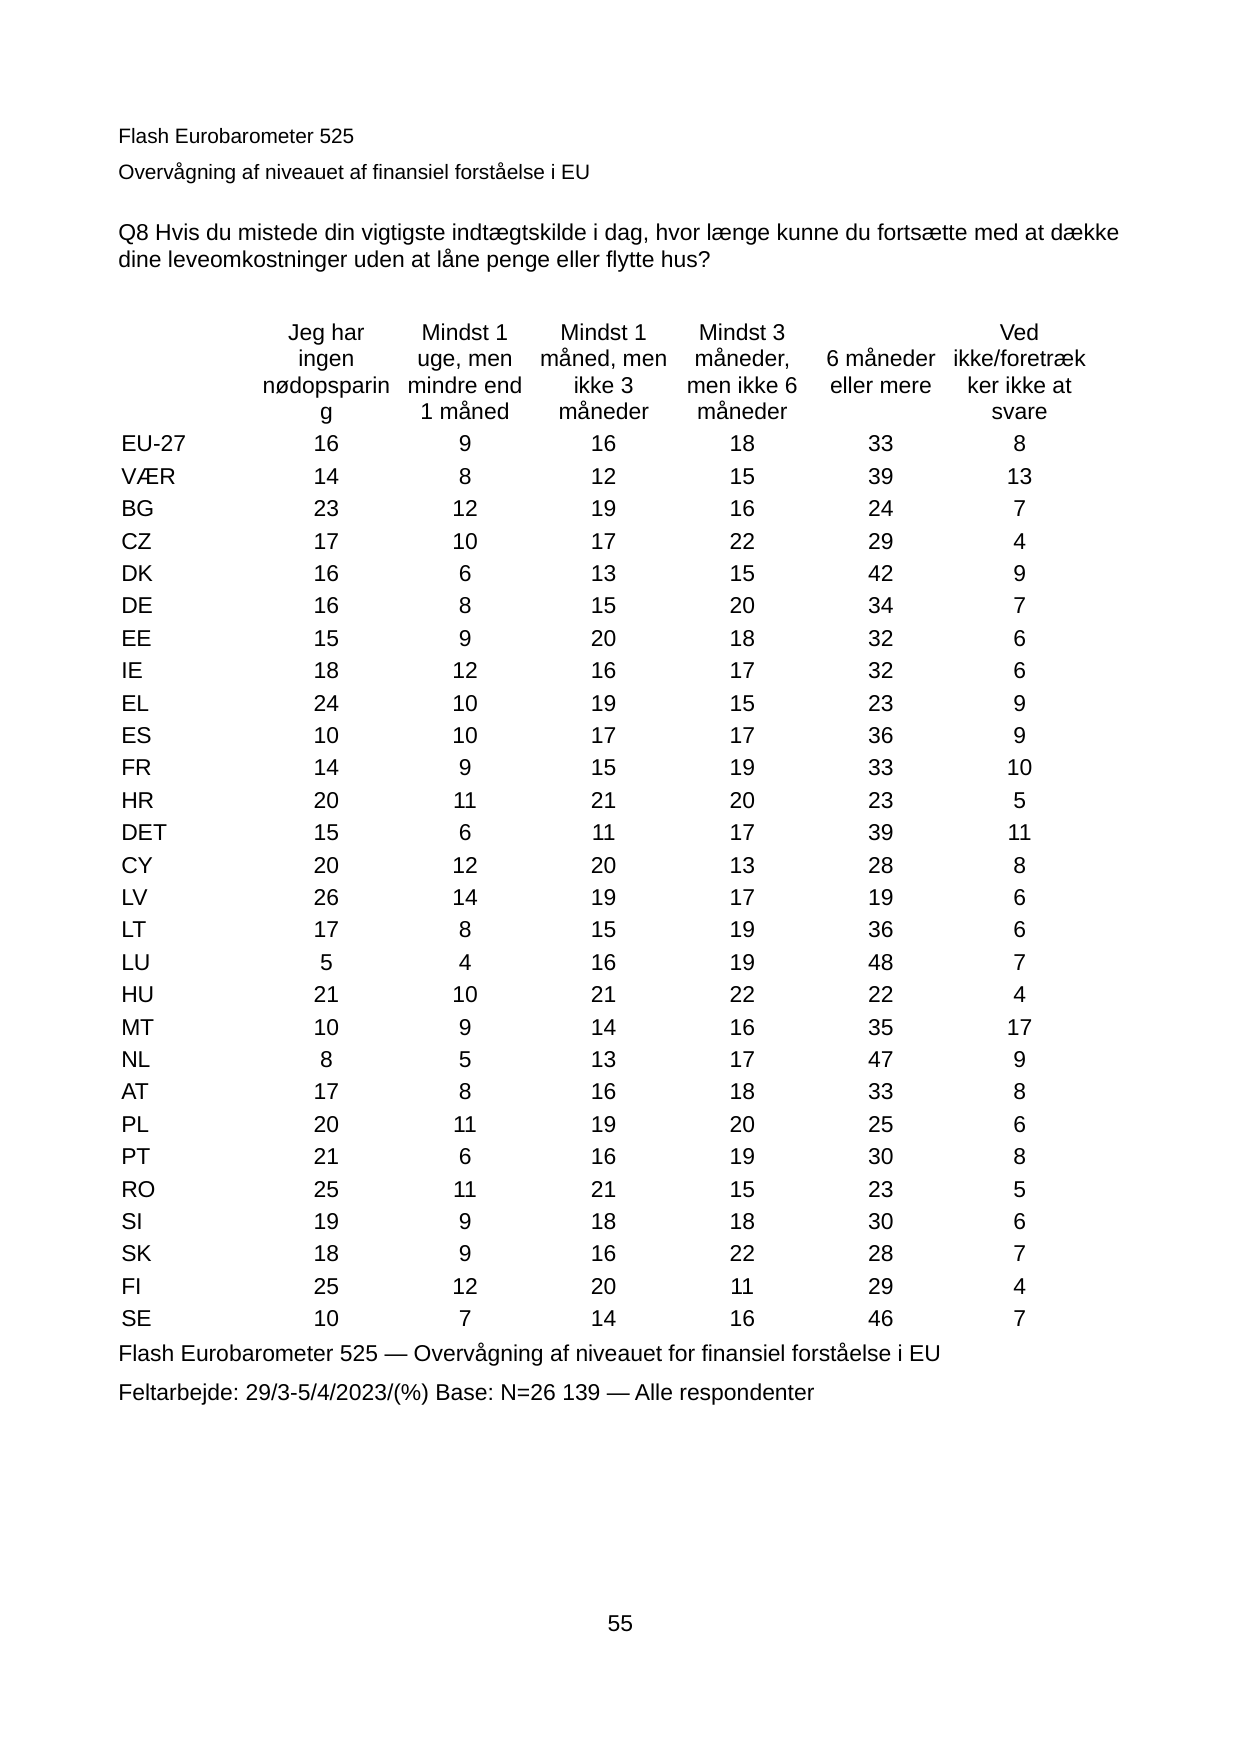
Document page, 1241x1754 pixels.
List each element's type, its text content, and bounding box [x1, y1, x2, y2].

table_cell 16 [257, 589, 395, 622]
table_cell AT [118, 1075, 257, 1108]
table_cell 25 [811, 1108, 950, 1140]
table_cell 17 [673, 1043, 811, 1075]
table_cell 15 [257, 622, 395, 654]
table_cell 19 [811, 881, 950, 913]
table_cell 47 [811, 1043, 950, 1075]
table_cell 34 [811, 589, 950, 622]
table_cell 21 [534, 1173, 673, 1205]
table_cell 20 [673, 784, 811, 816]
table_cell 11 [395, 1173, 534, 1205]
table_cell 4 [950, 525, 1089, 557]
table_cell 9 [950, 687, 1089, 719]
table_cell 13 [950, 460, 1089, 492]
table_cell CY [118, 849, 257, 881]
table_cell FR [118, 751, 257, 784]
table_cell 22 [673, 978, 811, 1011]
table_cell 6 [950, 654, 1089, 687]
table_cell PL [118, 1108, 257, 1140]
table_cell 39 [811, 460, 950, 492]
text Flash Eurobarometer 525 — Overvågning af niveauet for finansiel forståelse i EU [118, 1340, 1122, 1367]
table_header Mindst 1 uge, men mindre end 1 måned [395, 316, 534, 427]
table_cell SK [118, 1237, 257, 1270]
table_cell 16 [673, 1011, 811, 1043]
table_cell 13 [534, 1043, 673, 1075]
table_cell 15 [534, 589, 673, 622]
table_cell 21 [534, 784, 673, 816]
table_cell 22 [673, 525, 811, 557]
table_cell 11 [534, 816, 673, 848]
table_cell 19 [534, 687, 673, 719]
table_cell 36 [811, 913, 950, 946]
table_header Mindst 1 måned, men ikke 3 måneder [534, 316, 673, 427]
table_cell LT [118, 913, 257, 946]
table_cell 21 [534, 978, 673, 1011]
table_cell 4 [950, 1270, 1089, 1302]
table_cell 25 [257, 1270, 395, 1302]
table_cell 17 [534, 719, 673, 751]
table_cell 33 [811, 751, 950, 784]
table_cell 5 [257, 946, 395, 978]
table_cell 20 [257, 784, 395, 816]
table_cell 7 [950, 1237, 1089, 1270]
table_cell 17 [257, 913, 395, 946]
table_cell 46 [811, 1302, 950, 1334]
table_cell 7 [950, 492, 1089, 524]
table_cell 15 [673, 1173, 811, 1205]
table_header 6 måneder eller mere [811, 316, 950, 427]
table_cell 32 [811, 622, 950, 654]
table_cell 22 [673, 1237, 811, 1270]
table_cell 10 [257, 1011, 395, 1043]
table_cell 23 [811, 687, 950, 719]
table_cell 26 [257, 881, 395, 913]
table_cell 9 [395, 428, 534, 460]
table_cell 8 [395, 589, 534, 622]
table_cell 12 [395, 492, 534, 524]
table_cell 16 [534, 946, 673, 978]
table_cell 17 [950, 1011, 1089, 1043]
table_cell 12 [395, 654, 534, 687]
table_cell HU [118, 978, 257, 1011]
table_cell 16 [673, 1302, 811, 1334]
table_cell 16 [257, 557, 395, 589]
table_cell 22 [811, 978, 950, 1011]
table_cell 11 [395, 784, 534, 816]
table_cell 20 [534, 1270, 673, 1302]
table_cell 9 [395, 622, 534, 654]
table_cell 9 [395, 1205, 534, 1237]
table_cell 6 [395, 557, 534, 589]
table_cell 23 [811, 784, 950, 816]
table_cell 18 [257, 1237, 395, 1270]
table_cell SE [118, 1302, 257, 1334]
table_cell 35 [811, 1011, 950, 1043]
table_cell 23 [811, 1173, 950, 1205]
table_cell 24 [811, 492, 950, 524]
table_cell LV [118, 881, 257, 913]
table_cell 12 [534, 460, 673, 492]
table_cell 9 [395, 1011, 534, 1043]
table_cell SI [118, 1205, 257, 1237]
table_cell 9 [950, 1043, 1089, 1075]
table_cell 18 [257, 654, 395, 687]
table_cell 18 [673, 428, 811, 460]
table_cell 8 [950, 428, 1089, 460]
table_cell NL [118, 1043, 257, 1075]
table_cell 8 [257, 1043, 395, 1075]
table_cell 4 [395, 946, 534, 978]
table_header Mindst 3 måneder, men ikke 6 måneder [673, 316, 811, 427]
table_cell 16 [534, 1075, 673, 1108]
table_cell 33 [811, 1075, 950, 1108]
table_cell 19 [257, 1205, 395, 1237]
table_cell 10 [395, 719, 534, 751]
table_cell 5 [395, 1043, 534, 1075]
table_cell DE [118, 589, 257, 622]
table_cell 20 [673, 1108, 811, 1140]
table_cell 21 [257, 1140, 395, 1172]
table_cell 33 [811, 428, 950, 460]
table_cell 14 [257, 751, 395, 784]
table_cell 16 [534, 654, 673, 687]
table_cell 6 [395, 816, 534, 848]
table_cell BG [118, 492, 257, 524]
table_cell 9 [950, 557, 1089, 589]
table_cell 9 [395, 1237, 534, 1270]
table_cell 14 [534, 1302, 673, 1334]
table_cell 19 [673, 913, 811, 946]
table_cell 16 [673, 492, 811, 524]
table_cell 17 [257, 1075, 395, 1108]
table_cell 12 [395, 849, 534, 881]
table_cell 15 [534, 751, 673, 784]
table_cell 16 [534, 428, 673, 460]
table_cell 13 [534, 557, 673, 589]
table_cell 19 [534, 881, 673, 913]
table_cell 25 [257, 1173, 395, 1205]
table_cell 6 [950, 881, 1089, 913]
table_cell 16 [534, 1140, 673, 1172]
table_cell 16 [534, 1237, 673, 1270]
table_cell 7 [950, 589, 1089, 622]
table_cell 8 [950, 1140, 1089, 1172]
table_cell 11 [950, 816, 1089, 848]
table_cell 24 [257, 687, 395, 719]
table_header Ved ikke/foretrækker ikke at svare [950, 316, 1089, 427]
table_cell 19 [673, 1140, 811, 1172]
table_cell 6 [950, 913, 1089, 946]
table_cell 14 [257, 460, 395, 492]
table_cell 17 [673, 719, 811, 751]
table_cell 20 [673, 589, 811, 622]
table_cell 10 [395, 687, 534, 719]
table_cell FI [118, 1270, 257, 1302]
table_cell DK [118, 557, 257, 589]
table_cell 16 [257, 428, 395, 460]
table_cell 15 [673, 687, 811, 719]
table_cell 5 [950, 1173, 1089, 1205]
table_cell 10 [395, 978, 534, 1011]
table_cell 10 [257, 719, 395, 751]
table_cell 30 [811, 1205, 950, 1237]
table_cell 18 [673, 1205, 811, 1237]
table_cell 21 [257, 978, 395, 1011]
table_cell 13 [673, 849, 811, 881]
table_cell 23 [257, 492, 395, 524]
table_cell EU-27 [118, 428, 257, 460]
table_cell EE [118, 622, 257, 654]
table_cell 36 [811, 719, 950, 751]
table_cell LU [118, 946, 257, 978]
table_cell 14 [395, 881, 534, 913]
table_cell ES [118, 719, 257, 751]
table_cell MT [118, 1011, 257, 1043]
table_cell 19 [534, 492, 673, 524]
table_cell 20 [257, 849, 395, 881]
table_cell 19 [673, 751, 811, 784]
table_cell DET [118, 816, 257, 848]
table_cell CZ [118, 525, 257, 557]
table_cell 8 [950, 1075, 1089, 1108]
table_cell IE [118, 654, 257, 687]
table_cell 20 [534, 622, 673, 654]
table_cell 11 [673, 1270, 811, 1302]
table_cell 8 [395, 913, 534, 946]
table_cell 28 [811, 1237, 950, 1270]
table_cell 10 [257, 1302, 395, 1334]
table_cell 17 [673, 654, 811, 687]
table_cell 39 [811, 816, 950, 848]
table_cell 8 [395, 1075, 534, 1108]
text Feltarbejde: 29/3-5/4/2023/(%) Base: N=26 139 — Alle respondenter [118, 1379, 1122, 1405]
table_cell 15 [673, 557, 811, 589]
table_cell 20 [257, 1108, 395, 1140]
table_cell 17 [534, 525, 673, 557]
table_cell 15 [257, 816, 395, 848]
table_cell 7 [950, 946, 1089, 978]
table_cell 12 [395, 1270, 534, 1302]
table_cell 6 [950, 622, 1089, 654]
table_cell 29 [811, 1270, 950, 1302]
table_cell 32 [811, 654, 950, 687]
table_cell 28 [811, 849, 950, 881]
table_cell 20 [534, 849, 673, 881]
table_cell 10 [395, 525, 534, 557]
table_cell VÆR [118, 460, 257, 492]
table_cell 9 [950, 719, 1089, 751]
table_cell 29 [811, 525, 950, 557]
table_cell 7 [395, 1302, 534, 1334]
table_cell 42 [811, 557, 950, 589]
table_cell 17 [257, 525, 395, 557]
table_cell RO [118, 1173, 257, 1205]
table_cell 17 [673, 881, 811, 913]
table_cell PT [118, 1140, 257, 1172]
table_cell HR [118, 784, 257, 816]
table_cell 14 [534, 1011, 673, 1043]
table_cell 10 [950, 751, 1089, 784]
table_cell 18 [673, 622, 811, 654]
table_cell 4 [950, 978, 1089, 1011]
table_cell 6 [395, 1140, 534, 1172]
table_cell 48 [811, 946, 950, 978]
table_cell 6 [950, 1108, 1089, 1140]
table_cell 30 [811, 1140, 950, 1172]
text Q8 Hvis du mistede din vigtigste indtægtskilde i dag, hvor længe kunne du fortsætte med at dække dine leveomkostninger uden at låne penge eller flytte hus? [118, 219, 1122, 272]
table_cell 15 [534, 913, 673, 946]
table_cell 17 [673, 816, 811, 848]
table_cell 9 [395, 751, 534, 784]
table_cell 19 [673, 946, 811, 978]
table_cell 6 [950, 1205, 1089, 1237]
table_cell 19 [534, 1108, 673, 1140]
table_cell 8 [395, 460, 534, 492]
table_cell 15 [673, 460, 811, 492]
table_cell 18 [673, 1075, 811, 1108]
table_header [118, 316, 257, 427]
table_cell 8 [950, 849, 1089, 881]
table_cell 5 [950, 784, 1089, 816]
table_cell EL [118, 687, 257, 719]
table_cell 7 [950, 1302, 1089, 1334]
table_header Jeg har ingen nødopsparing [257, 316, 395, 427]
table_cell 18 [534, 1205, 673, 1237]
table_cell 11 [395, 1108, 534, 1140]
